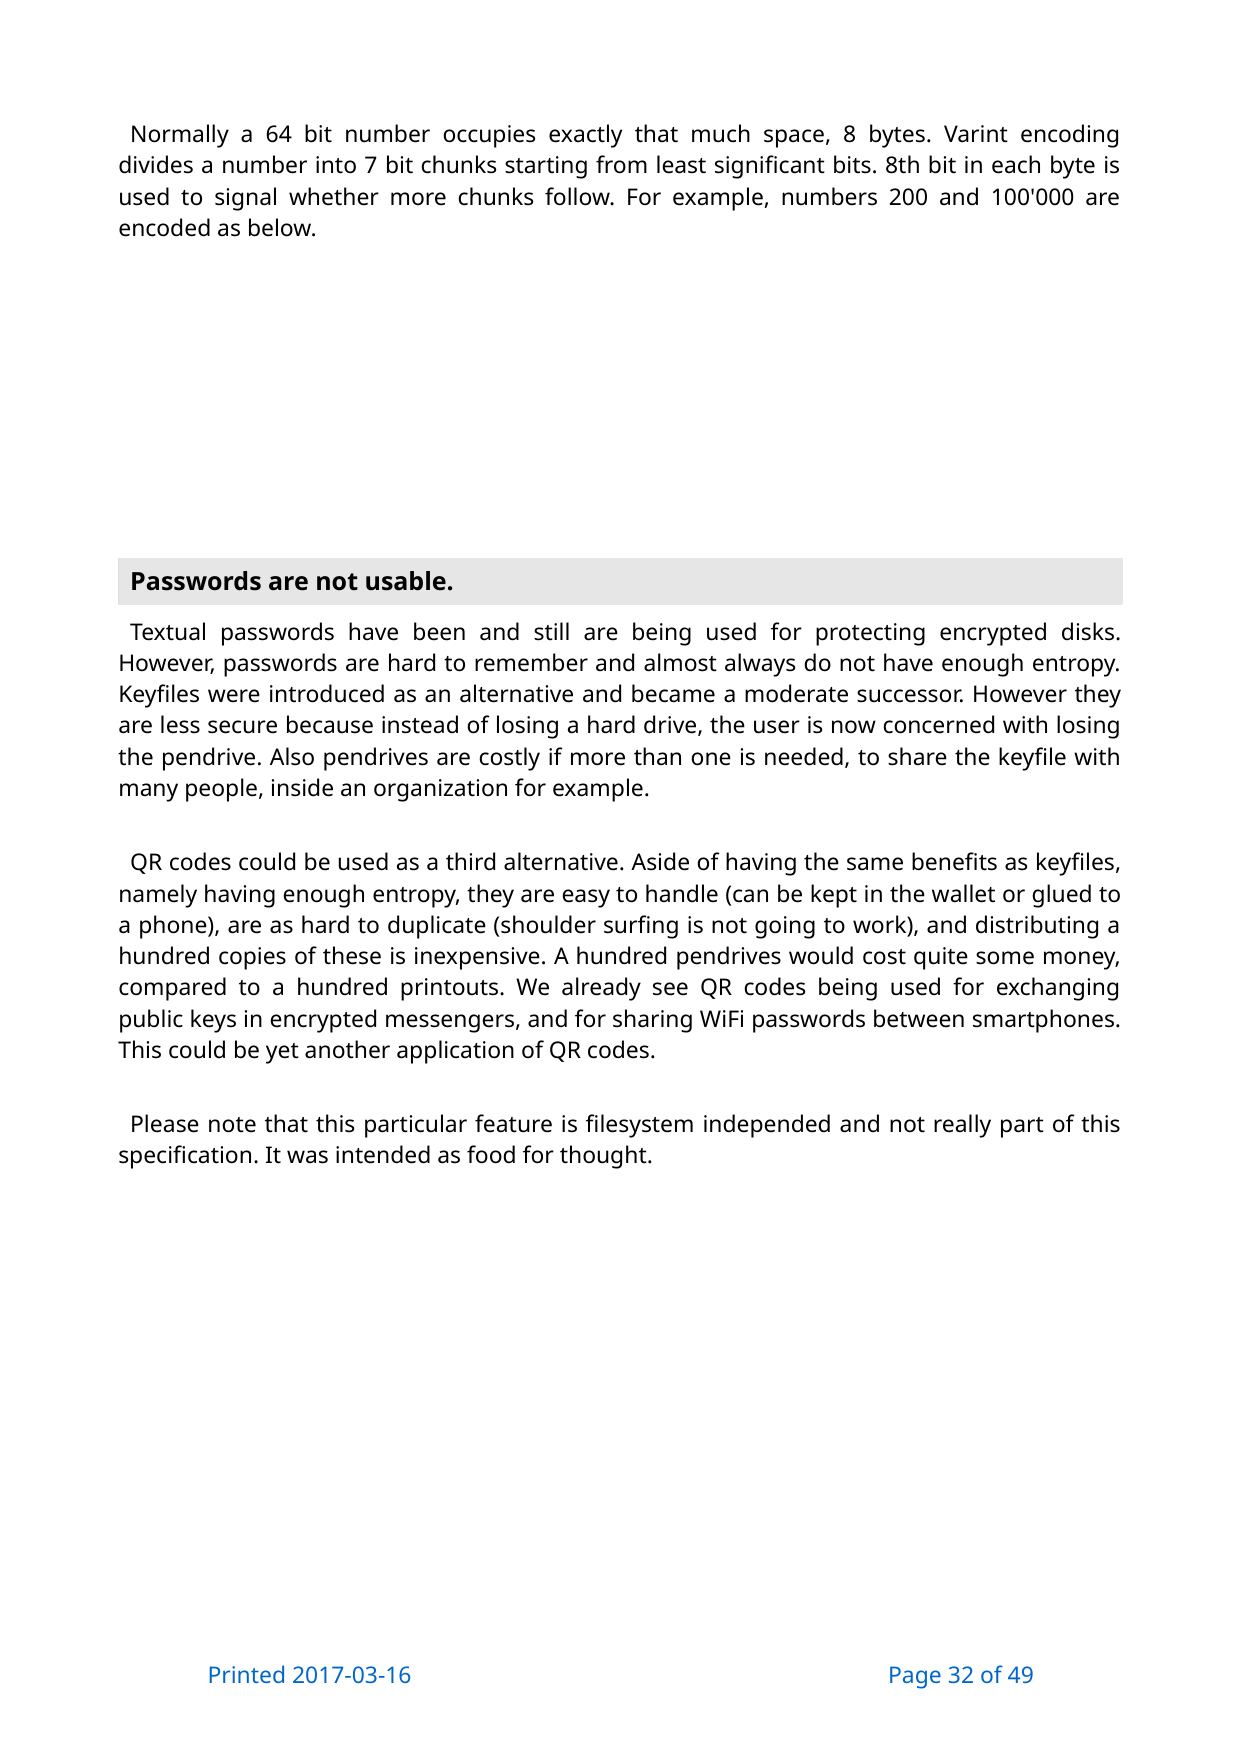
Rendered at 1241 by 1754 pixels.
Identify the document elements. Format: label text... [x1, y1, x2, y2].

text Textual passwords have been and still are being used for protecting encrypted disks. However, passwords are hard to remember and almost always do not have enough entropy. Keyfiles were introduced as an alternative and became a moderate successor. However they are less secure because instead of losing a hard drive, the user is now concerned with losing the pendrive. Also pendrives are costly if more than one is needed, to share the keyfile with many people, inside an organization for example. [118, 616, 1122, 803]
subtitle Passwords are not usable. [119, 559, 1122, 604]
text Please note that this particular feature is filesystem independed and not really part of this specification. It was intended as food for thought. [118, 1108, 1122, 1171]
text Normally a 64 bit number occupies exactly that much space, 8 bytes. Varint encoding divides a number into 7 bit chunks starting from least significant bits. 8th bit in each byte is used to signal whether more chunks follow. For example, numbers 200 and 100'000 are encoded as below. [118, 118, 1122, 243]
text QR codes could be used as a third alternative. Aside of having the same benefits as keyfiles, namely having enough entropy, they are easy to handle (can be kept in the wallet or glued to a phone), are as hard to duplicate (shoulder surfing is not going to work), and distributing a hundred copies of these is inexpensive. A hundred pendrives would cost quite some money, compared to a hundred printouts. We already see QR codes being used for exchanging public keys in encrypted messengers, and for sharing WiFi passwords between smartphones. This could be yet another application of QR codes. [118, 846, 1122, 1065]
